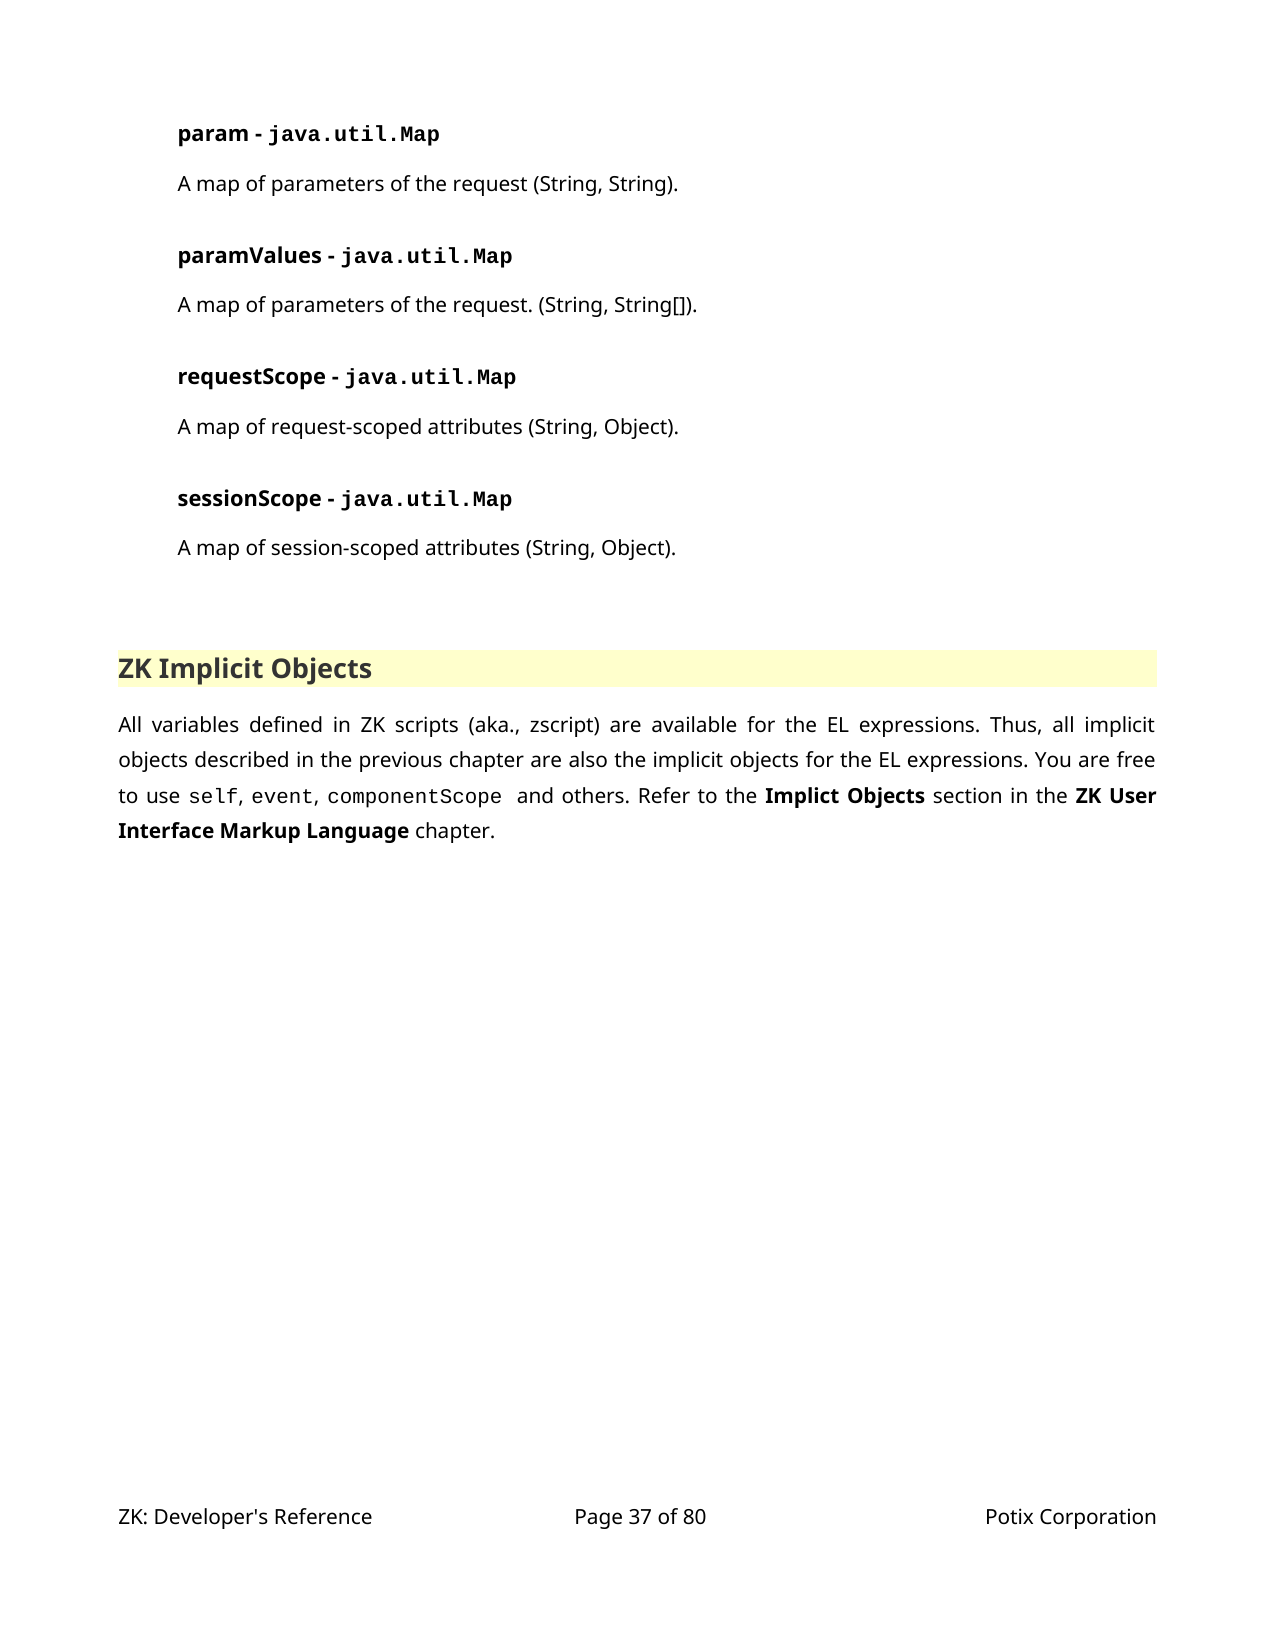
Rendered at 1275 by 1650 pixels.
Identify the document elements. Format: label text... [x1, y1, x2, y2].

text All variables defined in ZK scripts (aka., zscript) are available for the EL expressions. Thus, all implicit objects described in the previous chapter are also the implicit objects for the EL expressions. You are free to use self, event, componentScope and others. Refer to the Implict Objects section in the ZK User Interface Markup Language chapter. [118, 710, 1157, 844]
subtitle sessionScope - java.util.Map [177, 482, 1157, 513]
text A map of parameters of the request. (String, String[]). [177, 290, 1157, 318]
text A map of parameters of the request (String, String). [177, 169, 1157, 197]
text A map of request-scoped attributes (String, Object). [177, 412, 1157, 440]
subtitle param - java.util.Map [177, 118, 1157, 148]
subtitle requestScope - java.util.Map [177, 361, 1157, 391]
subtitle paramValues - java.util.Map [177, 239, 1157, 270]
subtitle ZK Implicit Objects [118, 650, 1157, 687]
text A map of session-scoped attributes (String, Object). [177, 533, 1157, 561]
